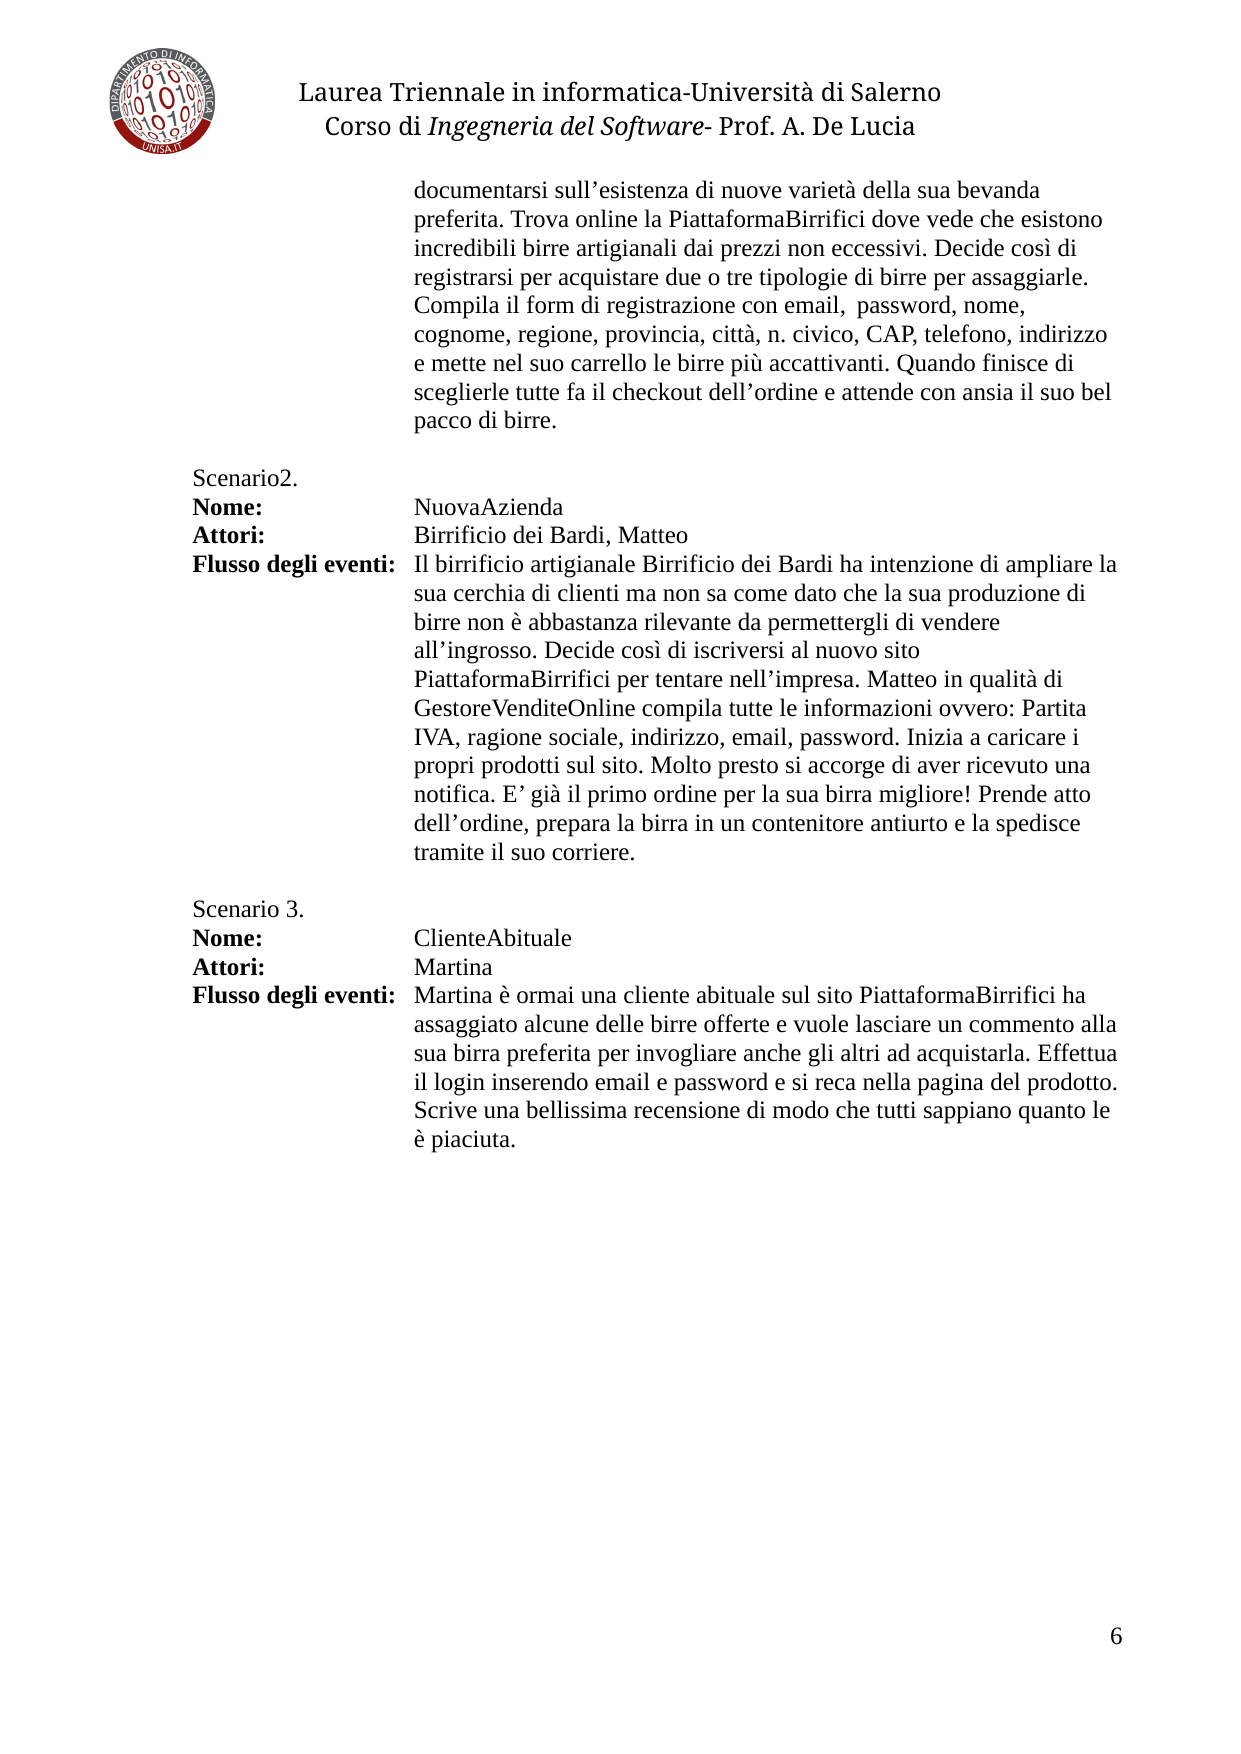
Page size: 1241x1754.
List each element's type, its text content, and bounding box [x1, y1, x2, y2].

text Scenario2. [118, 463, 1122, 492]
text Scenario 3. [118, 894, 1122, 923]
text Nome: NuovaAzienda [118, 492, 1122, 520]
text documentarsi sull’esistenza di nuove varietà della sua bevanda preferita. Trova online la PiattaformaBirrifici dove vede che esistono incredibili birre artigianali dai prezzi non eccessivi. Decide così di registrarsi per acquistare due o tre tipologie di birre per assaggiarle. Compila il form di registrazione con email, password, nome, cognome, regione, provincia, città, n. civico, CAP, telefono, indirizzo e mette nel suo carrello le birre più accattivanti. Quando finisce di sceglierle tutte fa il checkout dell’ordine e attende con ansia il suo bel pacco di birre. [118, 175, 1122, 434]
text Flusso degli eventi: Martina è ormai una cliente abituale sul sito PiattaformaBirrifici ha assaggiato alcune delle birre offerte e vuole lasciare un commento alla sua birra preferita per invogliare anche gli altri ad acquistarla. Effettua il login inserendo email e password e si reca nella pagina del prodotto. Scrive una bellissima recensione di modo che tutti sappiano quanto le è piaciuta. [118, 980, 1122, 1153]
text Nome: ClienteAbituale [118, 923, 1122, 952]
text Attori: Martina [118, 952, 1122, 980]
text Flusso degli eventi: Il birrificio artigianale Birrificio dei Bardi ha intenzione di ampliare la sua cerchia di clienti ma non sa come dato che la sua produzione di birre non è abbastanza rilevante da permettergli di vendere all’ingrosso. Decide così di iscriversi al nuovo sito PiattaformaBirrifici per tentare nell’impresa. Matteo in qualità di GestoreVenditeOnline compila tutte le informazioni ovvero: Partita IVA, ragione sociale, indirizzo, email, password. Inizia a caricare i propri prodotti sul sito. Molto presto si accorge di aver ricevuto una notifica. E’ già il primo ordine per la sua birra migliore! Prende atto dell’ordine, prepara la birra in un contenitore antiurto e la spedisce tramite il suo corriere. [118, 549, 1122, 865]
text Attori: Birrificio dei Bardi, Matteo [118, 520, 1122, 549]
